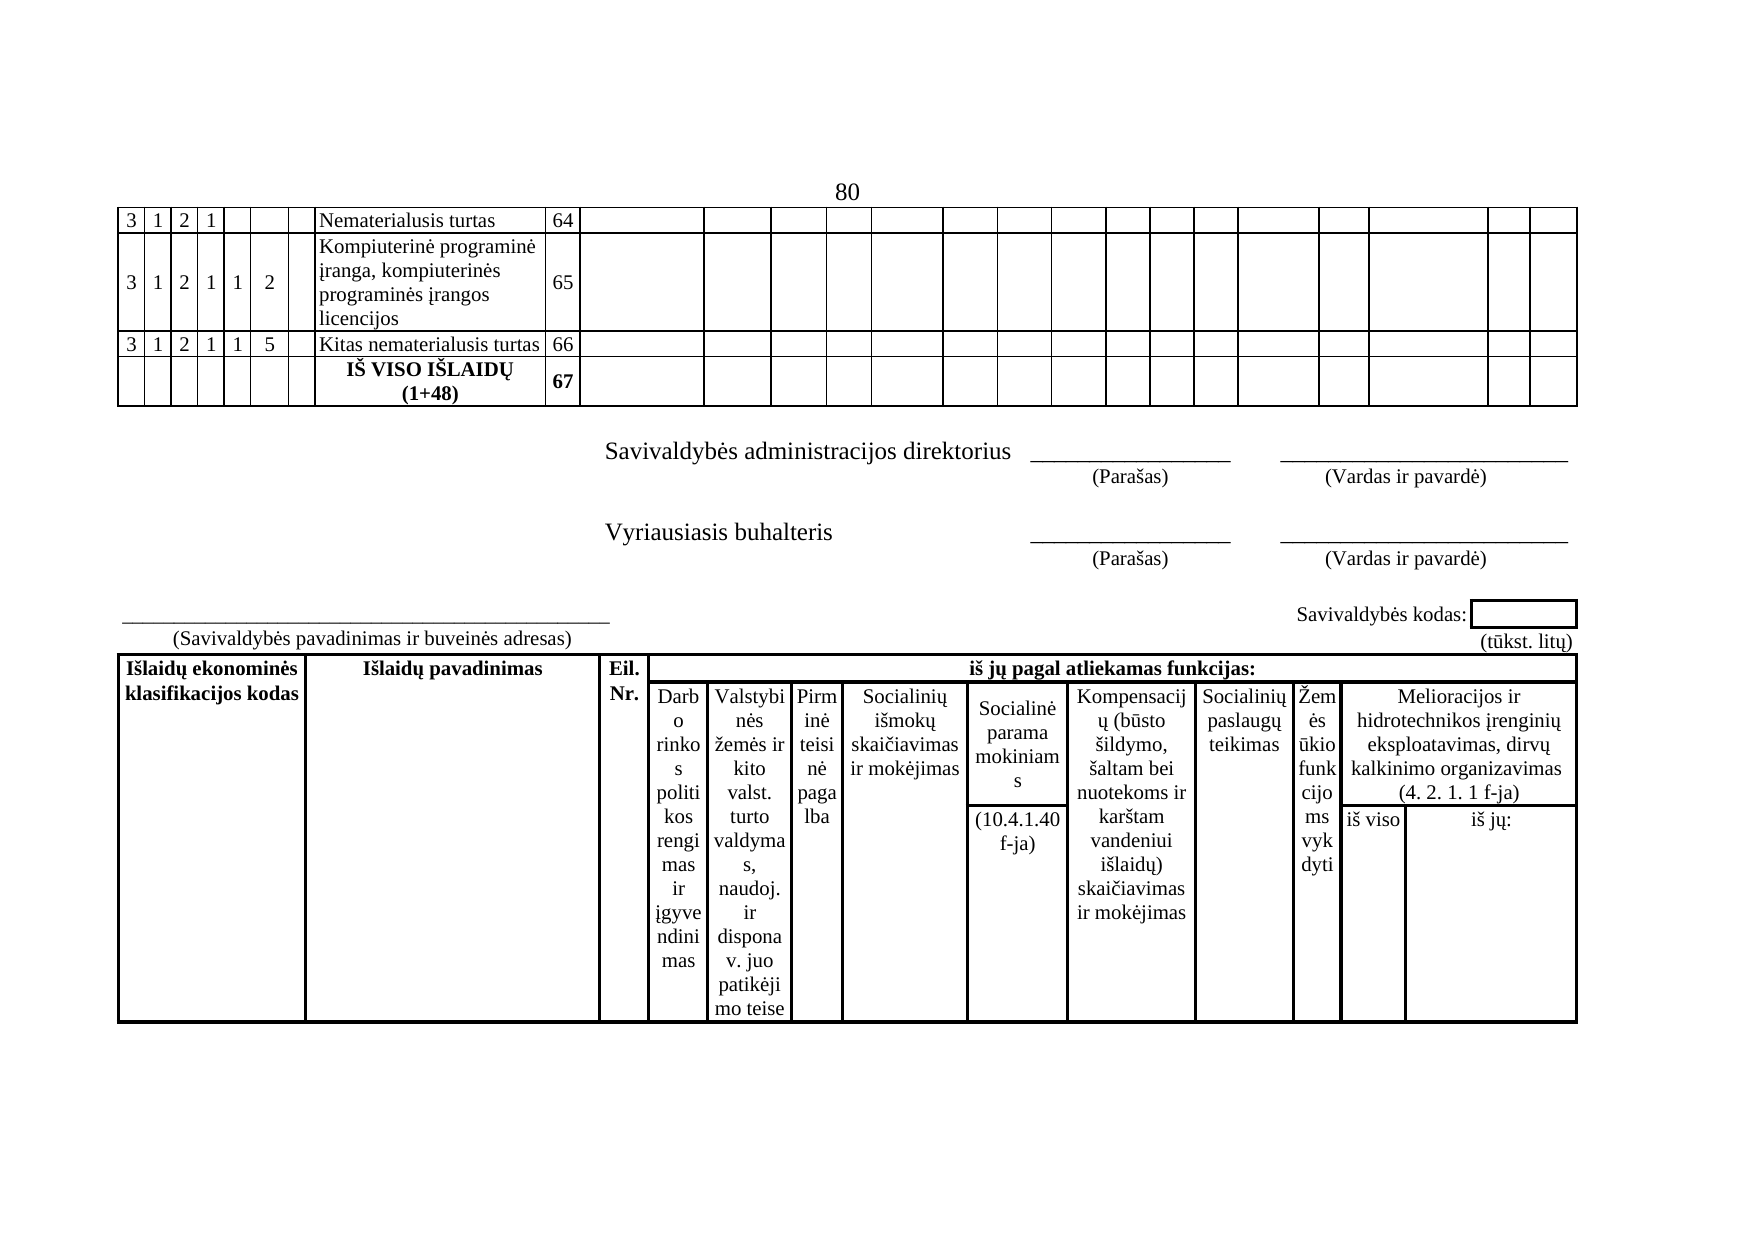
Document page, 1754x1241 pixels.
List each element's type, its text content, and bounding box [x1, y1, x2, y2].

table_cell [1489, 234, 1529, 330]
table_cell [145, 357, 170, 405]
table_cell Darbo rinkos politikos rengimas ir įgyvendinimas [650, 684, 706, 1020]
table_cell 1 [145, 332, 170, 356]
table_cell [1489, 208, 1529, 232]
table_cell [705, 234, 770, 330]
table_cell (tūkst. litų) [934, 626, 1577, 653]
table_cell [1239, 332, 1318, 356]
table_cell 3 [119, 208, 144, 232]
table_cell 1 [145, 208, 170, 232]
table_cell [772, 357, 826, 405]
table_cell [944, 208, 997, 232]
table_cell Kompensacijų (būsto šildymo, šaltam bei nuotekoms ir karštam vandeniui išlaidų) skaičiavimas ir mokėjimas [1069, 684, 1194, 1020]
table_cell 1 [198, 208, 223, 232]
table_cell [1107, 357, 1149, 405]
table_cell [1107, 208, 1149, 232]
table_header (Savivaldybės pavadinimas ir buveinės adresas) [118, 599, 934, 653]
table_cell [944, 332, 997, 356]
table_cell [1320, 234, 1368, 330]
table_cell 66 [546, 332, 579, 356]
table_cell [289, 357, 314, 405]
table_cell [251, 357, 288, 405]
table_cell [119, 357, 144, 405]
table_cell [705, 208, 770, 232]
table_cell IŠ VISO IŠLAIDŲ (1+48) [316, 357, 545, 405]
table_cell Išlaidų ekonominės klasifikacijos kodas [120, 656, 304, 1020]
table_cell [1052, 234, 1105, 330]
table_header [1473, 602, 1575, 626]
table_cell 2 [172, 208, 197, 232]
table_cell [872, 332, 942, 356]
table_cell [1052, 357, 1105, 405]
table_cell 3 [119, 234, 144, 330]
table_cell [1151, 234, 1193, 330]
table_cell Kompiuterinė programinė įranga, kompiuterinės programinės įrangos licencijos [316, 234, 545, 330]
table_cell [1107, 332, 1149, 356]
table_cell iš jų pagal atliekamas funkcijas: [650, 656, 1575, 680]
table_cell 5 [251, 332, 288, 356]
table_cell 1 [225, 234, 250, 330]
table_cell 1 [198, 234, 223, 330]
table_cell [225, 357, 250, 405]
table_cell 3 [119, 332, 144, 356]
table_cell [581, 234, 703, 330]
table_cell [1370, 208, 1487, 232]
text Vyriausiasis buhalteris [531, 517, 1577, 546]
table_cell [1370, 357, 1487, 405]
table_cell [998, 234, 1051, 330]
table_cell Žemės ūkio funkcijoms vykdyti [1295, 684, 1339, 1020]
table_cell [772, 208, 826, 232]
table_cell [1320, 208, 1368, 232]
table_cell [1052, 208, 1105, 232]
table_cell Socialinių paslaugų teikimas [1197, 684, 1292, 1020]
table_cell [1489, 332, 1529, 356]
text (Parašas) (Vardas ir pavardė) [1018, 546, 1577, 570]
table_cell [772, 234, 826, 330]
table_cell [1239, 208, 1318, 232]
table_cell [872, 357, 942, 405]
table_cell Socialinių išmokų skaičiavimas ir mokėjimas [844, 684, 966, 1020]
table_cell Eil. Nr. [601, 656, 647, 1020]
table_cell [705, 332, 770, 356]
table_cell (10.4.1.40 f-ja) [969, 807, 1066, 1020]
table_cell Socialinė parama mokiniams [969, 684, 1066, 804]
table_cell [872, 234, 942, 330]
table_cell Valstybinės žemės ir kito valst. turto valdymas, naudoj. ir disponav. juo patikėjimo teise [709, 684, 790, 1020]
table_cell [1107, 234, 1149, 330]
table_cell [1239, 234, 1318, 330]
table_cell 2 [172, 332, 197, 356]
table_cell [998, 332, 1051, 356]
table_cell iš viso [1343, 807, 1404, 1020]
table_cell [827, 234, 871, 330]
table_cell [872, 208, 942, 232]
table_cell [581, 332, 703, 356]
table_cell [581, 357, 703, 405]
table_cell [1195, 208, 1237, 232]
table_cell [998, 357, 1051, 405]
table_cell [998, 208, 1051, 232]
table_cell [944, 234, 997, 330]
table_cell [1489, 357, 1529, 405]
table_cell Kitas nematerialusis turtas [316, 332, 545, 356]
table_cell [944, 357, 997, 405]
text (Parašas) (Vardas ir pavardė) [1018, 464, 1577, 488]
table_cell [1320, 332, 1368, 356]
table_cell [1370, 234, 1487, 330]
table_cell [289, 234, 314, 330]
table_cell [827, 357, 871, 405]
table_cell [1320, 357, 1368, 405]
table_cell [827, 208, 871, 232]
table_cell 1 [225, 332, 250, 356]
table_cell 2 [172, 234, 197, 330]
text Savivaldybės administracijos direktorius [531, 436, 1577, 464]
table_cell [705, 357, 770, 405]
table_cell [1195, 332, 1237, 356]
table_header Savivaldybės kodas: [934, 599, 1470, 626]
table_cell [1052, 332, 1105, 356]
table_cell [1195, 357, 1237, 405]
table_cell [251, 208, 288, 232]
table_cell iš jų: [1407, 807, 1575, 1020]
table_cell [198, 357, 223, 405]
table_cell Melioracijos ir hidrotechnikos įrenginių eksploatavimas, dirvų kalkinimo organizavimas (4. 2. 1. 1 f-ja) [1343, 684, 1575, 804]
table_cell [1151, 357, 1193, 405]
table_cell Išlaidų pavadinimas [307, 656, 598, 1020]
table_cell 64 [546, 208, 579, 232]
table_cell [1531, 357, 1576, 405]
table_cell [289, 332, 314, 356]
table_cell [1531, 234, 1576, 330]
table_cell [827, 332, 871, 356]
table_cell [1151, 208, 1193, 232]
table_cell 65 [546, 234, 579, 330]
table_cell [581, 208, 703, 232]
table_cell [1531, 208, 1576, 232]
table_cell [225, 208, 250, 232]
table_cell [172, 357, 197, 405]
table_cell Pirminė teisinė pagalba [793, 684, 841, 1020]
table_cell [1370, 332, 1487, 356]
table_cell 67 [546, 357, 579, 405]
table_cell [289, 208, 314, 232]
table_cell [1239, 357, 1318, 405]
table_cell 1 [145, 234, 170, 330]
table_cell [1531, 332, 1576, 356]
table_cell 2 [251, 234, 288, 330]
table_cell [772, 332, 826, 356]
table_cell [1151, 332, 1193, 356]
table_cell Nematerialusis turtas [316, 208, 545, 232]
table_cell [1195, 234, 1237, 330]
table_cell 1 [198, 332, 223, 356]
